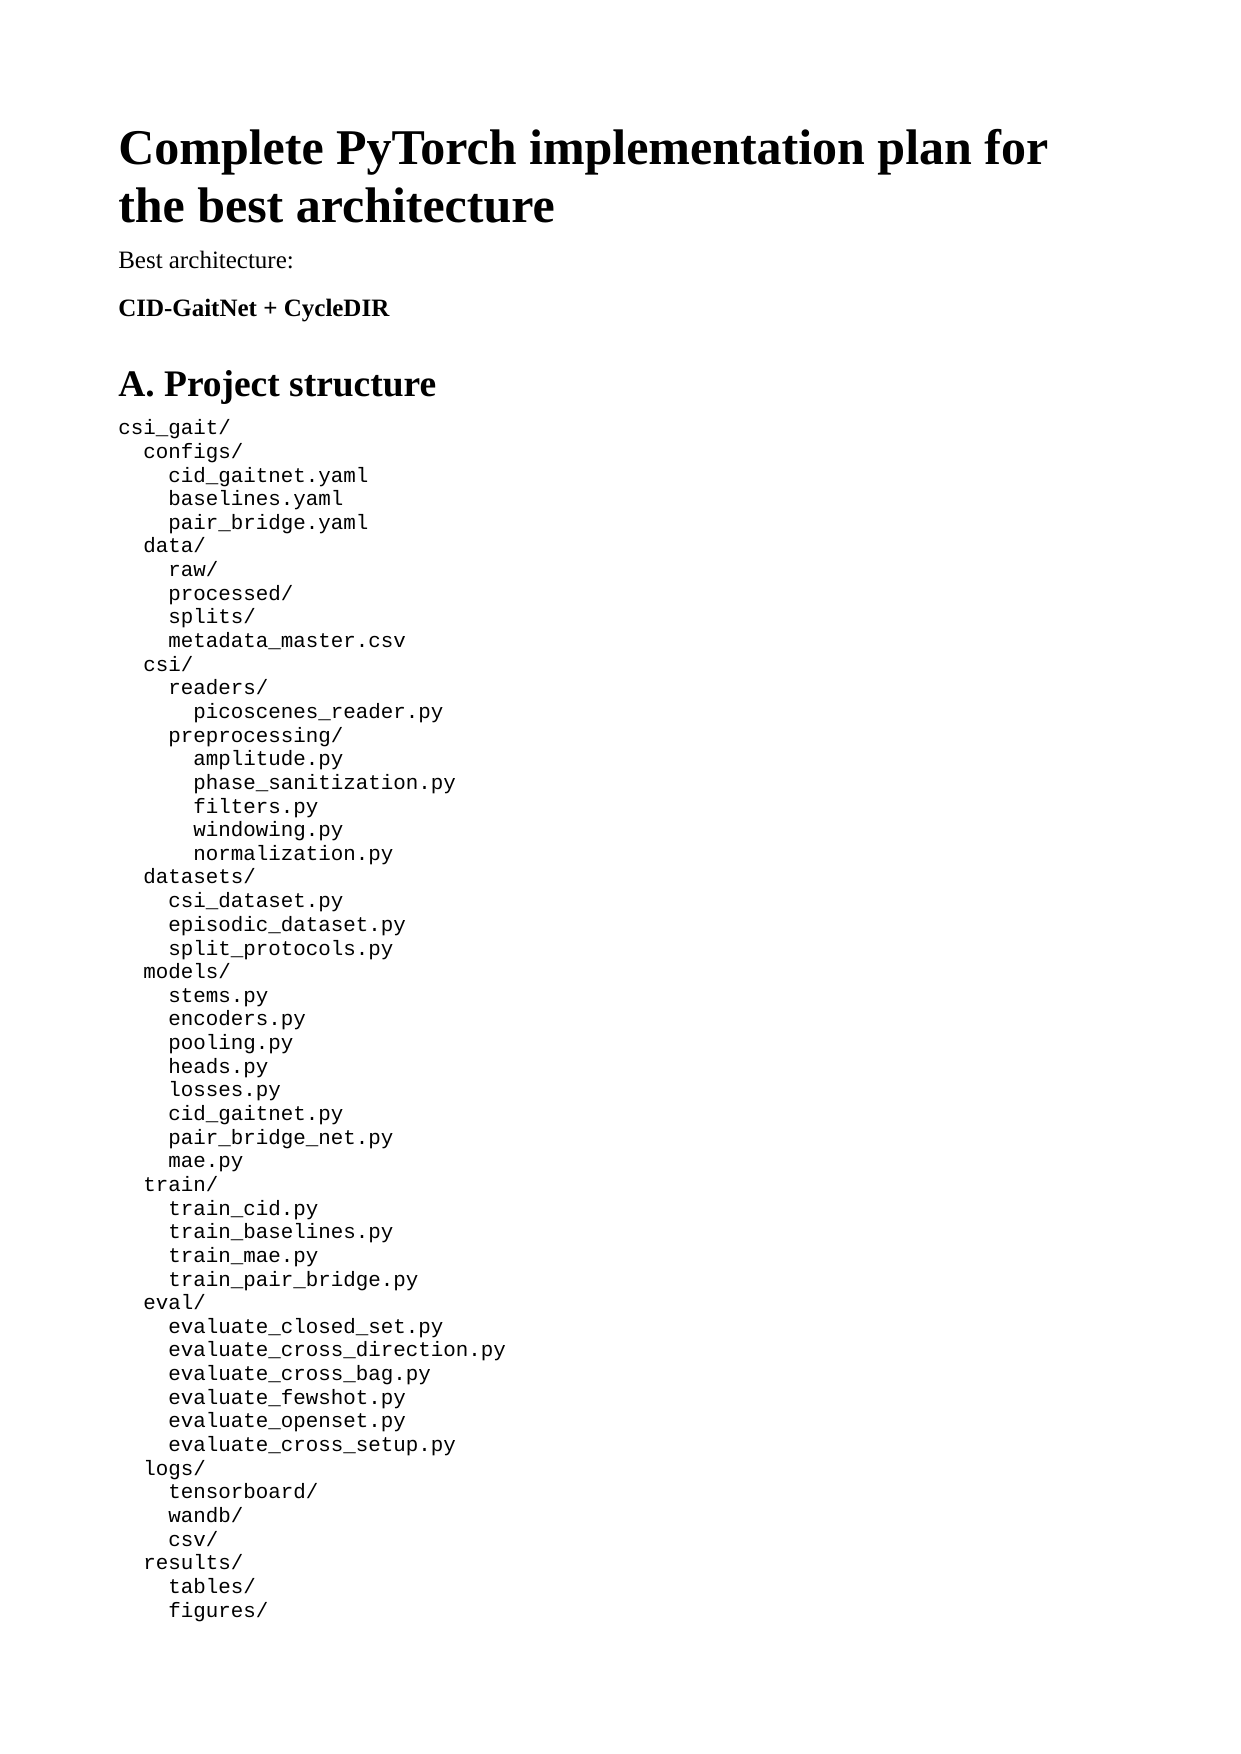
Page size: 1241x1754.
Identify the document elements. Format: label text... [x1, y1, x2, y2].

text csi/ [118, 654, 1122, 677]
text episodic_dataset.py [118, 914, 1122, 937]
subtitle A. Project structure [118, 362, 1122, 405]
text models/ [118, 961, 1122, 985]
text normalization.py [118, 843, 1122, 867]
text Best architecture: [118, 246, 1122, 274]
subtitle Complete PyTorch implementation plan for the best architecture [118, 118, 1122, 233]
text evaluate_cross_bag.py [118, 1363, 1122, 1387]
text processed/ [118, 583, 1122, 606]
text csi_gait/ [118, 417, 1122, 441]
text wandb/ [118, 1505, 1122, 1529]
text phase_sanitization.py [118, 772, 1122, 796]
text evaluate_fewshot.py [118, 1387, 1122, 1410]
text evaluate_cross_direction.py [118, 1339, 1122, 1363]
text pooling.py [118, 1032, 1122, 1056]
text train/ [118, 1174, 1122, 1198]
text evaluate_openset.py [118, 1410, 1122, 1434]
text stems.py [118, 985, 1122, 1008]
text encoders.py [118, 1008, 1122, 1032]
text eval/ [118, 1292, 1122, 1316]
text filters.py [118, 796, 1122, 819]
text split_protocols.py [118, 937, 1122, 961]
text train_pair_bridge.py [118, 1268, 1122, 1292]
text train_cid.py [118, 1198, 1122, 1221]
text metadata_master.csv [118, 630, 1122, 654]
text logs/ [118, 1458, 1122, 1481]
text amplitude.py [118, 748, 1122, 772]
text picoscenes_reader.py [118, 701, 1122, 725]
text mae.py [118, 1150, 1122, 1174]
text raw/ [118, 559, 1122, 583]
text pair_bridge.yaml [118, 512, 1122, 536]
text csv/ [118, 1529, 1122, 1552]
text configs/ [118, 441, 1122, 464]
text datasets/ [118, 867, 1122, 890]
text losses.py [118, 1079, 1122, 1103]
text evaluate_cross_setup.py [118, 1434, 1122, 1458]
text data/ [118, 536, 1122, 559]
text results/ [118, 1552, 1122, 1576]
text windowing.py [118, 819, 1122, 843]
text readers/ [118, 677, 1122, 701]
text evaluate_closed_set.py [118, 1316, 1122, 1339]
text train_baselines.py [118, 1221, 1122, 1245]
text CID-GaitNet + CycleDIR [118, 293, 1122, 322]
text train_mae.py [118, 1245, 1122, 1268]
text figures/ [118, 1599, 1122, 1623]
text pair_bridge_net.py [118, 1127, 1122, 1150]
text heads.py [118, 1056, 1122, 1079]
text cid_gaitnet.yaml [118, 464, 1122, 488]
text baselines.yaml [118, 488, 1122, 512]
text tensorboard/ [118, 1481, 1122, 1505]
text csi_dataset.py [118, 890, 1122, 914]
text splits/ [118, 606, 1122, 630]
text preprocessing/ [118, 725, 1122, 748]
text cid_gaitnet.py [118, 1103, 1122, 1127]
text tables/ [118, 1576, 1122, 1599]
